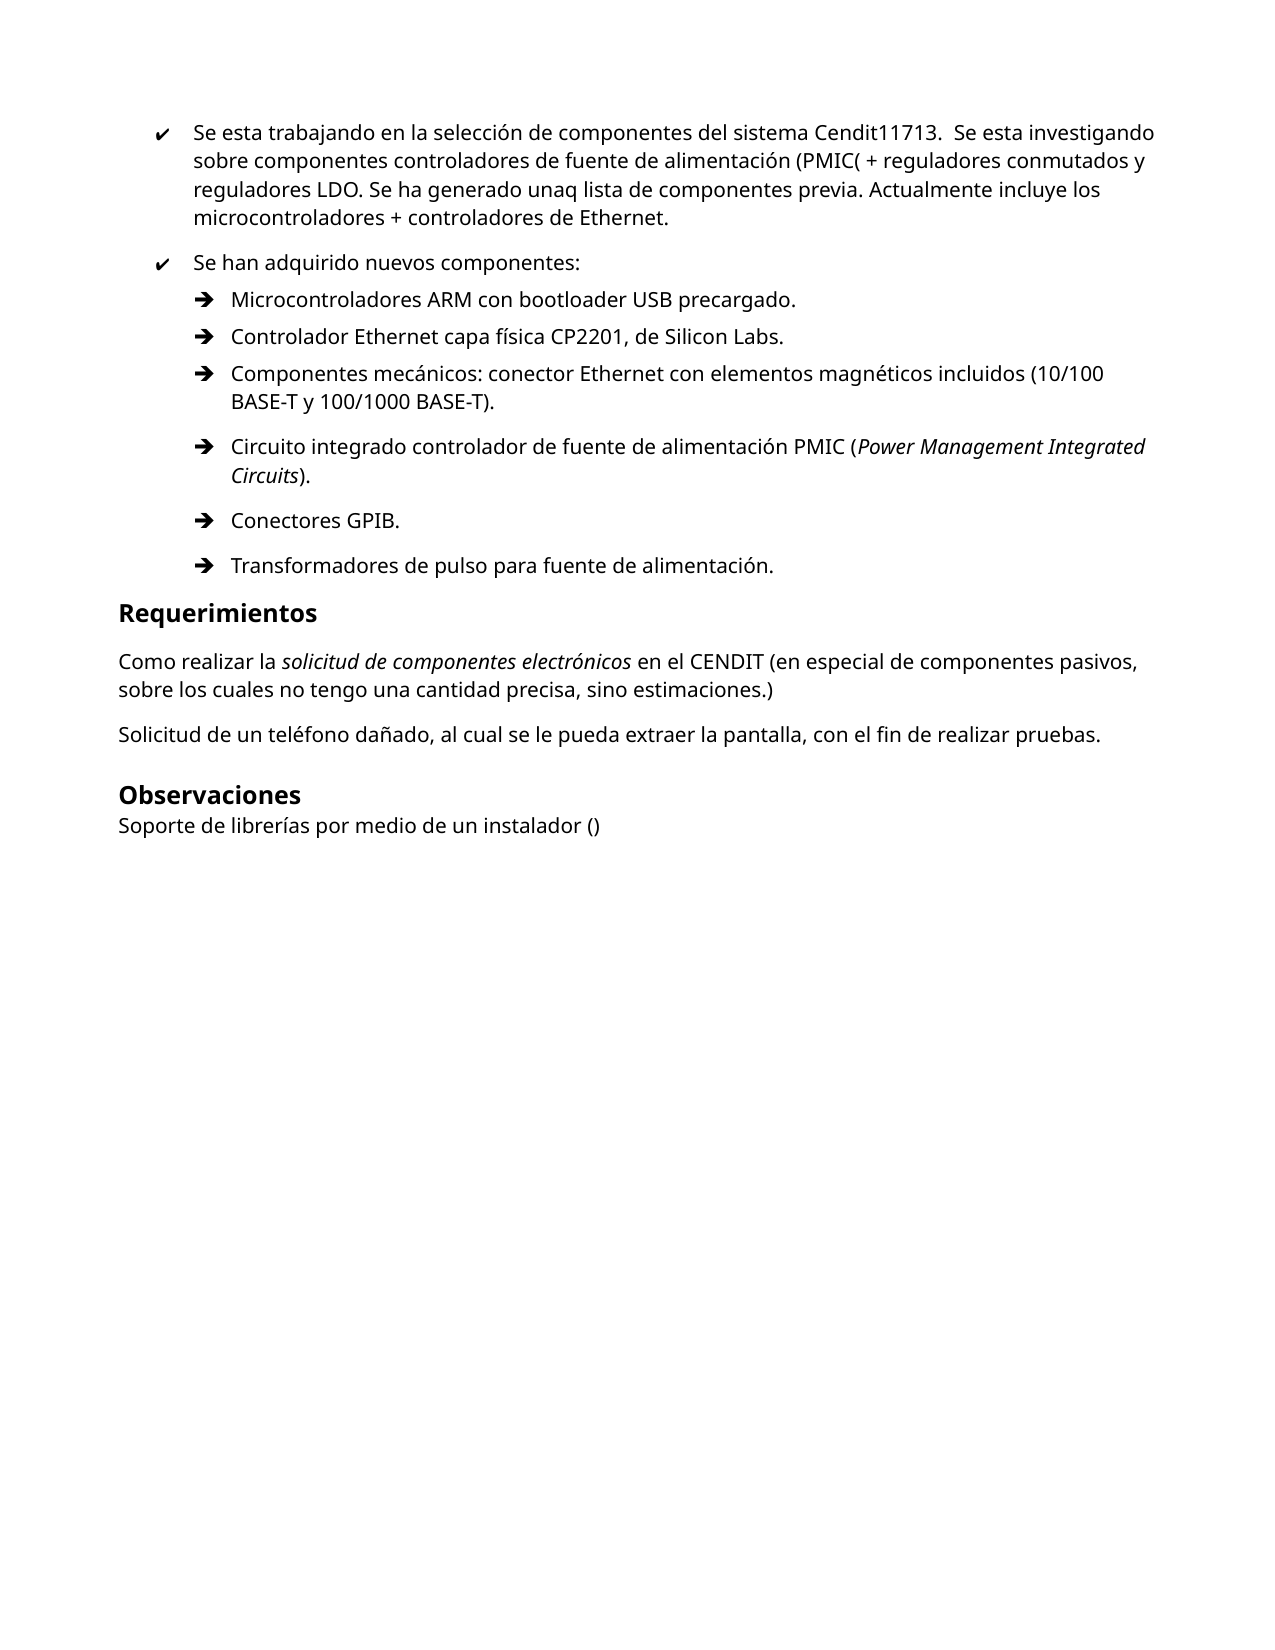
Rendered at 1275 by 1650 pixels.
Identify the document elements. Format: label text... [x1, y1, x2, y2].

text Observaciones [118, 777, 1157, 811]
text Solicitud de un teléfono dañado, al cual se le pueda extraer la pantalla, con el fin de realizar pruebas. [118, 720, 1157, 749]
list Transformadores de pulso para fuente de alimentación. [193, 551, 1157, 579]
list Conectores GPIB. [193, 506, 1157, 534]
list Se esta trabajando en la selección de componentes del sistema Cendit11713. Se esta investigando sobre componentes controladores de fuente de alimentación (PMIC( + reguladores conmutados y reguladores LDO. Se ha generado unaq lista de componentes previa. Actualmente incluye los microcontroladores + controladores de Ethernet. [156, 118, 1157, 232]
list Componentes mecánicos: conector Ethernet con elementos magnéticos incluidos (10/100 BASE-T y 100/1000 BASE-T). [193, 359, 1157, 416]
list Circuito integrado controlador de fuente de alimentación PMIC (Power Management Integrated Circuits). [193, 432, 1157, 489]
list Microcontroladores ARM con bootloader USB precargado. [193, 285, 1157, 314]
text Soporte de librerías por medio de un instalador () [118, 811, 1157, 840]
text Requerimientos [118, 596, 1157, 630]
list Controlador Ethernet capa física CP2201, de Silicon Labs. [193, 322, 1157, 351]
list Se han adquirido nuevos componentes: [156, 248, 1157, 277]
text Como realizar la solicitud de componentes electrónicos en el CENDIT (en especial de componentes pasivos, sobre los cuales no tengo una cantidad precisa, sino estimaciones.) [118, 647, 1157, 704]
